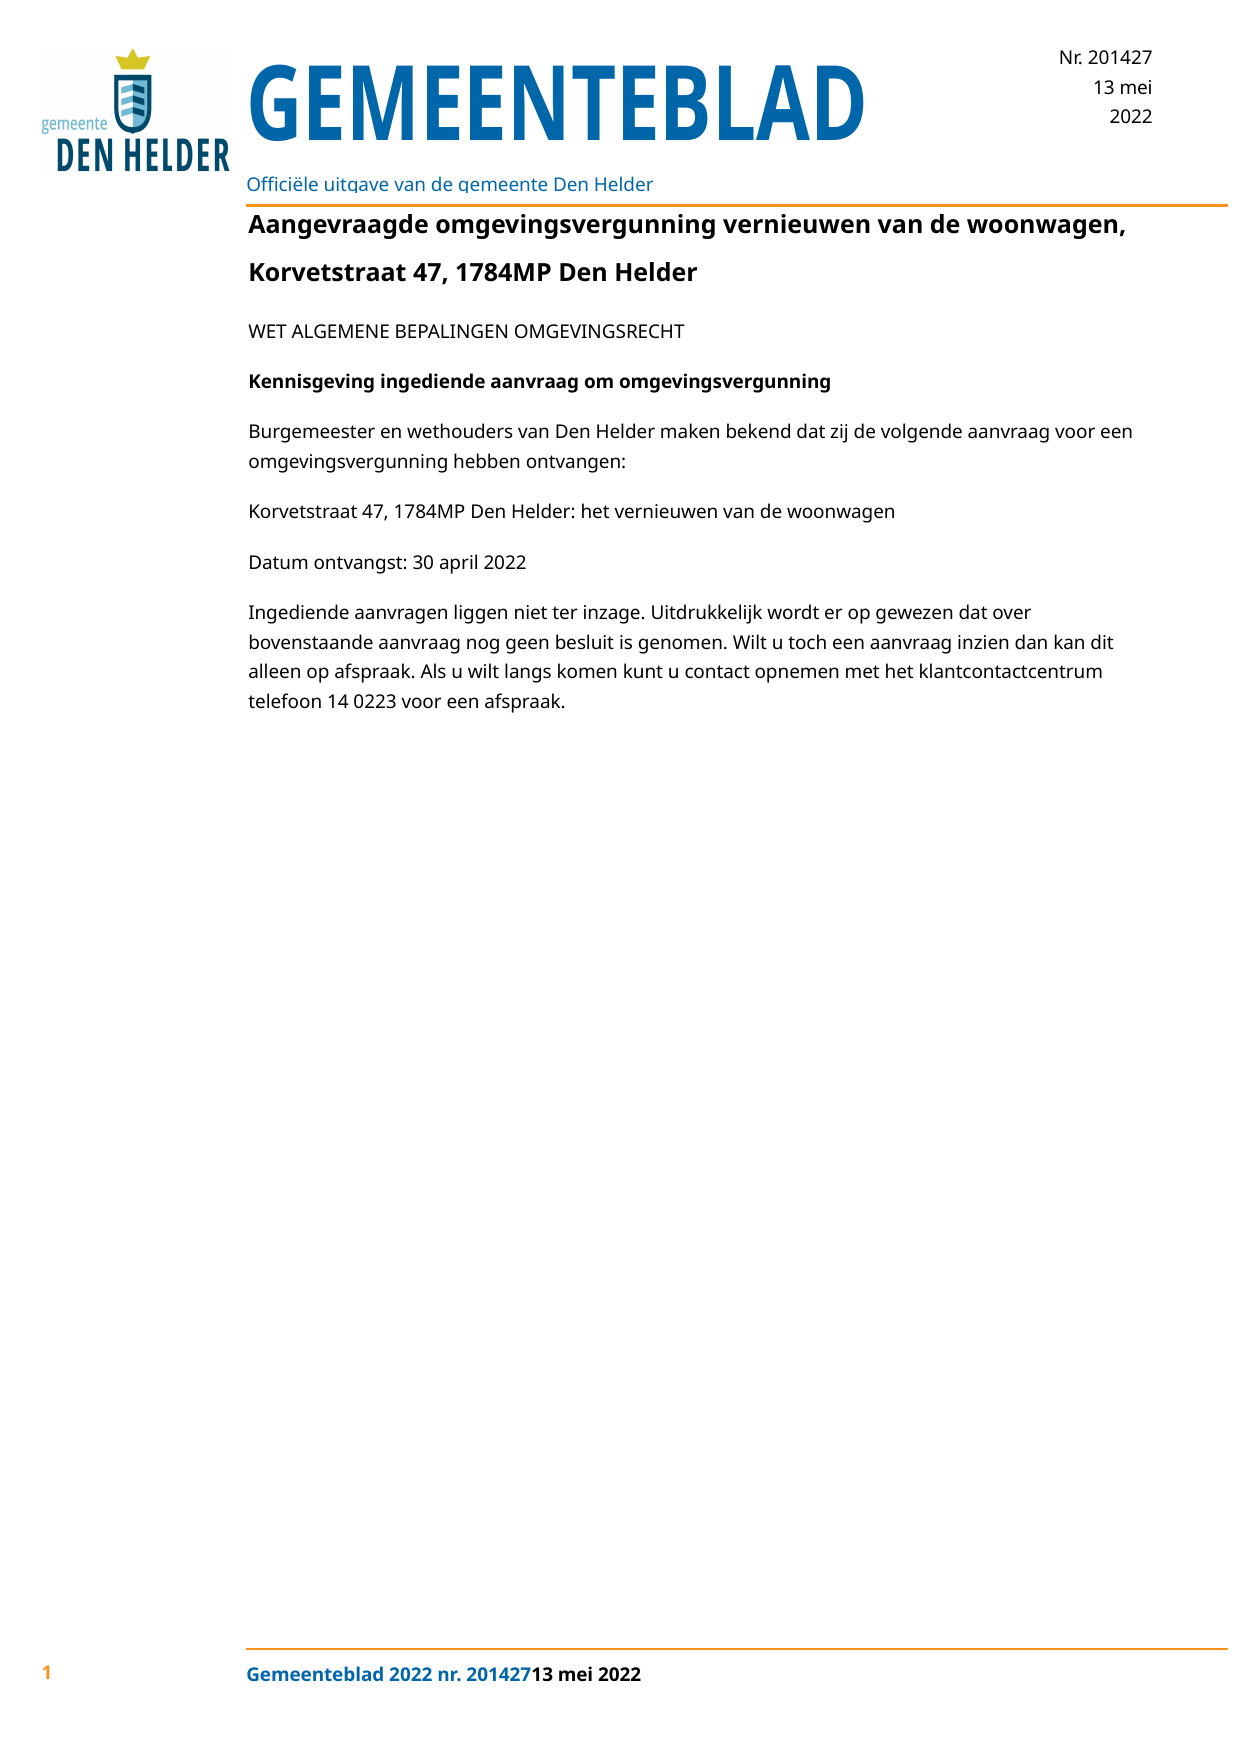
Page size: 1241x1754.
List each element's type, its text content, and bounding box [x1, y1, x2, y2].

text Kennisgeving ingediende aanvraag om omgevingsvergunning [248, 368, 1152, 394]
picture [41, 47, 231, 172]
text Datum ontvangst: 30 april 2022 [248, 549, 1152, 575]
text Burgemeester en wethouders van Den Helder maken bekend dat zij de volgende aanvraag voor een omgevingsvergunning hebben ontvangen: [248, 419, 1152, 474]
text WET ALGEMENE BEPALINGEN OMGEVINGSRECHT [248, 318, 1152, 344]
picture [182, 144, 187, 165]
picture [63, 144, 68, 165]
text Korvetstraat 47, 1784MP Den Helder: het vernieuwen van de woonwagen [248, 499, 1152, 524]
picture [130, 157, 135, 172]
picture [100, 154, 106, 172]
text Aangevraagde omgevingsvergunning vernieuwen van de woonwagen, Korvetstraat 47, 1784MP Den Helder [248, 207, 1152, 288]
text Ingediende aanvragen liggen niet ter inzage. Uitdrukkelijk wordt er op gewezen dat over bovenstaande aanvraag nog geen besluit is genomen. Wilt u toch een aanvraag inzien dan kan dit alleen op afspraak. Als u wilt langs komen kunt u contact opnemen met het klantcontactcentrum telefoon 14 0223 voor een afspraak. [248, 599, 1152, 714]
picture [220, 160, 224, 172]
